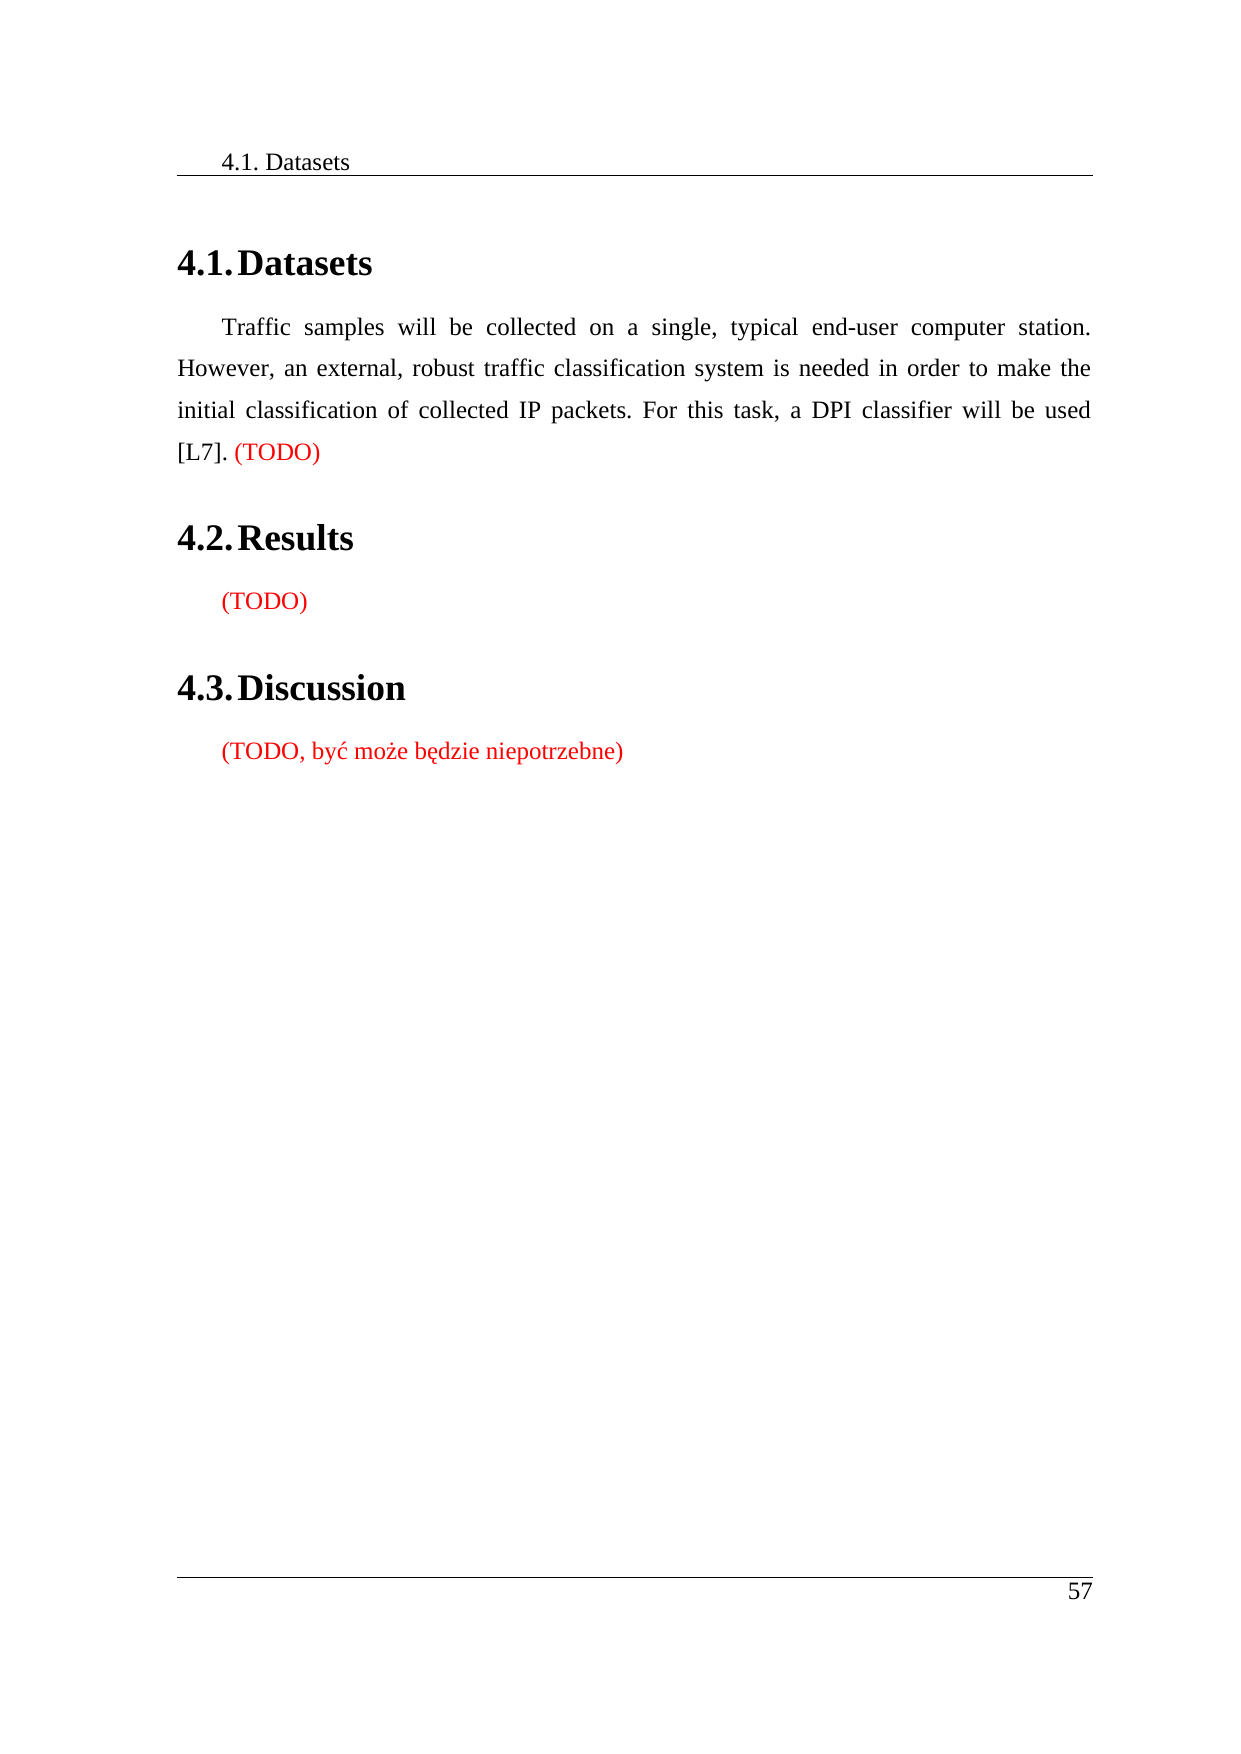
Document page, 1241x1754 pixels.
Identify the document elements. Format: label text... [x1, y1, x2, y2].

text (TODO, być może będzie niepotrzebne) [177, 737, 1093, 765]
text (TODO) [177, 587, 1093, 615]
subtitle Discussion [177, 666, 1093, 708]
subtitle Results [177, 517, 1093, 558]
text Traffic samples will be collected on a single, typical end-user computer station. However, an external, robust traffic classification system is needed in order to make the initial classification of collected IP packets. For this task, a DPI classifier will be used [L7]. (TODO) [177, 313, 1093, 465]
subtitle Datasets [177, 242, 1093, 284]
